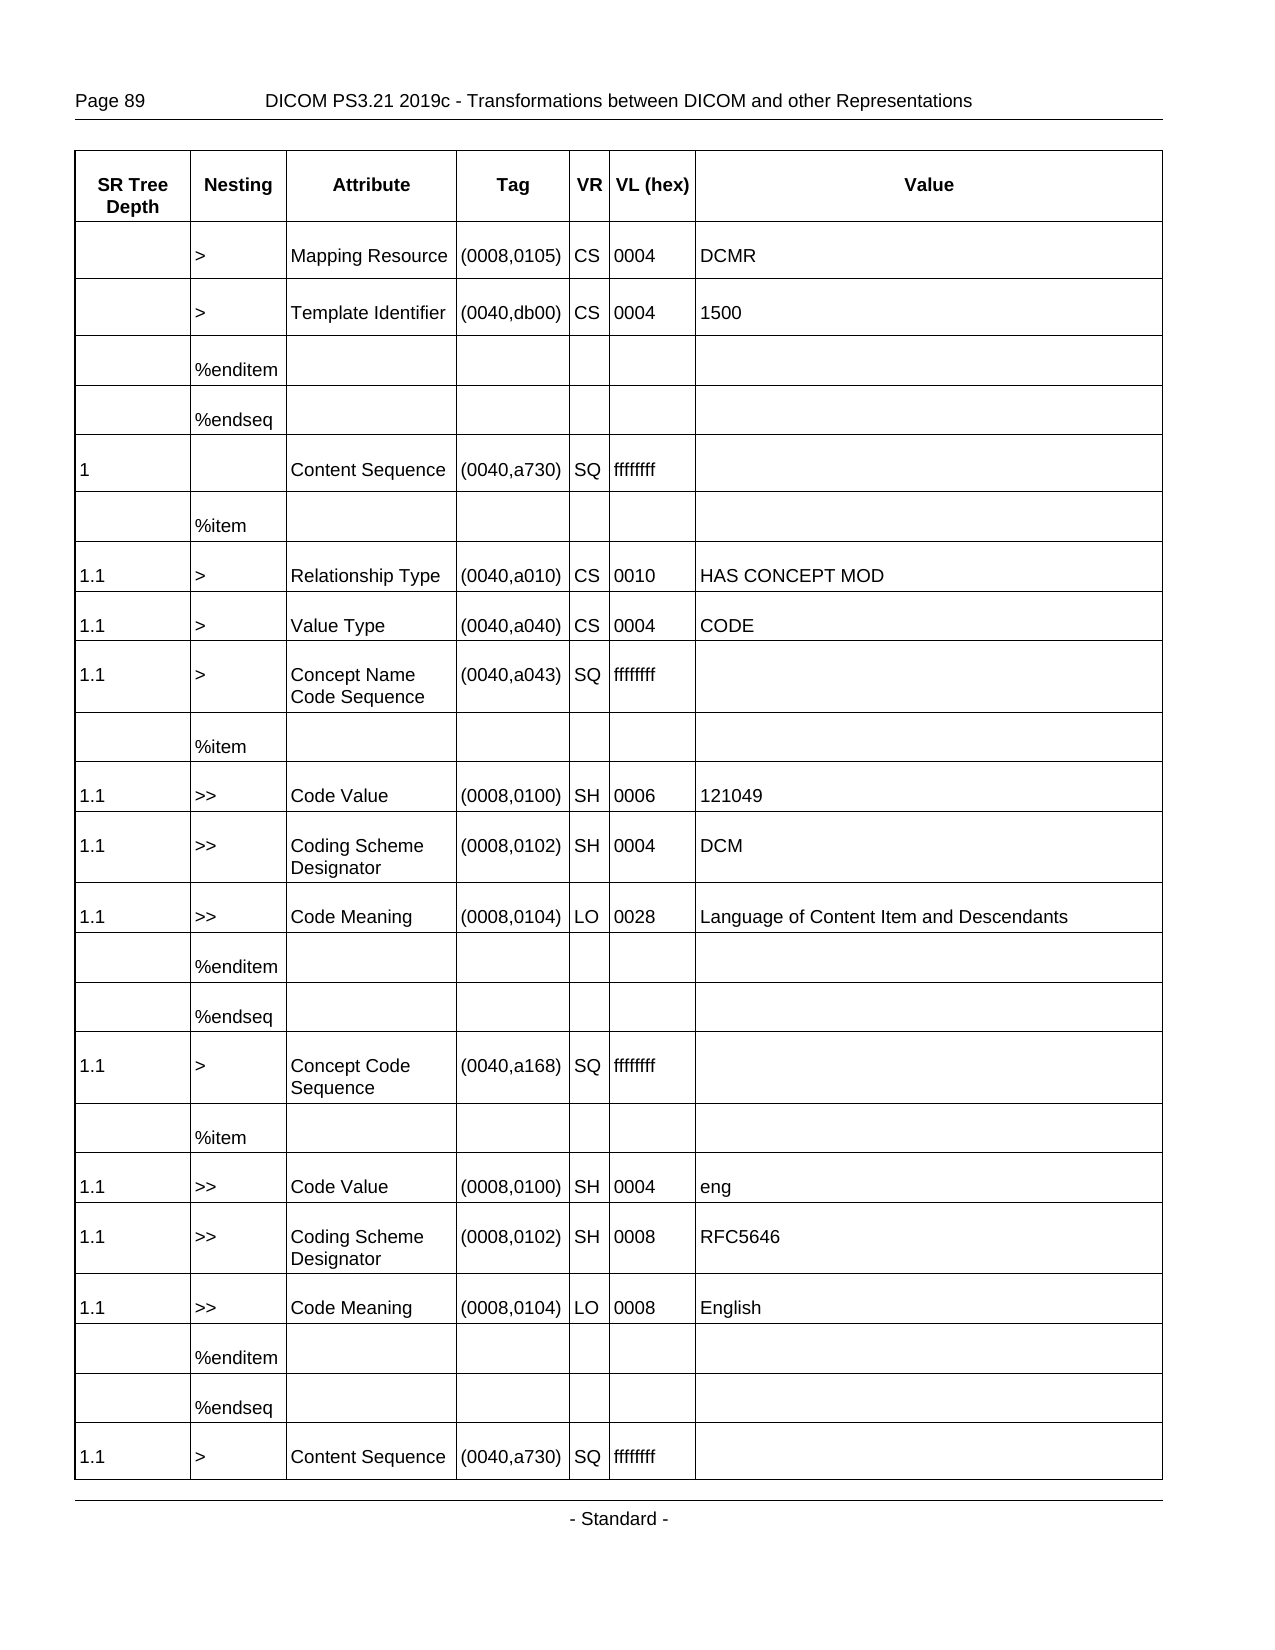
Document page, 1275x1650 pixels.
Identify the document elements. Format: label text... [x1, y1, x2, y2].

table_cell [76, 336, 190, 385]
table_cell Concept Name Code Sequence [287, 641, 456, 712]
table_cell CS [570, 592, 609, 640]
table_cell CODE [696, 592, 1162, 640]
table_cell (0040,a043) [457, 641, 569, 712]
table_cell Code Meaning [287, 1274, 456, 1323]
table_cell [696, 983, 1162, 1031]
table_cell 0010 [610, 542, 695, 591]
table_cell [287, 1104, 456, 1152]
table_cell [570, 933, 609, 982]
table_header VL (hex) [610, 151, 695, 221]
table_cell (0008,0104) [457, 883, 569, 932]
table_cell LO [570, 1274, 609, 1323]
table_cell > [191, 1423, 286, 1479]
table_cell 0004 [610, 222, 695, 278]
table_header Value [696, 151, 1162, 221]
table_cell Coding Scheme Designator [287, 812, 456, 882]
table_cell [457, 492, 569, 541]
table_cell [76, 1324, 190, 1372]
table_cell %enditem [191, 336, 286, 385]
table_cell SH [570, 1153, 609, 1202]
table_cell English [696, 1274, 1162, 1323]
table_cell 0004 [610, 279, 695, 335]
table_cell [76, 222, 190, 278]
table_cell [287, 492, 456, 541]
table_cell > [191, 1032, 286, 1102]
table_cell SQ [570, 641, 609, 712]
table_cell SH [570, 812, 609, 882]
table_cell [570, 1374, 609, 1422]
table_cell [287, 983, 456, 1031]
table_cell 1500 [696, 279, 1162, 335]
table_header Nesting [191, 151, 286, 221]
table_cell (0008,0102) [457, 1203, 569, 1273]
table_cell 0004 [610, 812, 695, 882]
table_cell [570, 492, 609, 541]
table_cell 1.1 [76, 883, 190, 932]
table_cell [287, 336, 456, 385]
table_cell HAS CONCEPT MOD [696, 542, 1162, 591]
table_cell 0004 [610, 1153, 695, 1202]
table_cell [610, 386, 695, 434]
table_cell [696, 386, 1162, 434]
table_cell > [191, 592, 286, 640]
table_cell SH [570, 1203, 609, 1273]
table_cell (0040,a730) [457, 435, 569, 491]
table_cell [287, 386, 456, 434]
table_cell 1 [76, 435, 190, 491]
table_cell > [191, 279, 286, 335]
table_cell >> [191, 762, 286, 811]
table_cell [76, 1104, 190, 1152]
table_cell [76, 983, 190, 1031]
table_cell Code Value [287, 762, 456, 811]
table_cell 121049 [696, 762, 1162, 811]
table_cell >> [191, 812, 286, 882]
table_cell ffffffff [610, 1032, 695, 1102]
table_cell 1.1 [76, 1153, 190, 1202]
table_cell >> [191, 1203, 286, 1273]
table_cell [610, 933, 695, 982]
table_header VR [570, 151, 609, 221]
table_cell [610, 713, 695, 761]
table_cell 1.1 [76, 1032, 190, 1102]
table_cell Code Meaning [287, 883, 456, 932]
table_cell Value Type [287, 592, 456, 640]
table_cell [287, 933, 456, 982]
table_header Attribute [287, 151, 456, 221]
table_cell [457, 386, 569, 434]
table_cell [76, 933, 190, 982]
table_cell ffffffff [610, 641, 695, 712]
table_cell %endseq [191, 1374, 286, 1422]
table_cell [610, 1374, 695, 1422]
table_cell RFC5646 [696, 1203, 1162, 1273]
table_cell Mapping Resource [287, 222, 456, 278]
table_cell (0008,0102) [457, 812, 569, 882]
table_cell %item [191, 713, 286, 761]
table_cell [76, 492, 190, 541]
table_cell Code Value [287, 1153, 456, 1202]
table_cell [570, 336, 609, 385]
table_cell > [191, 542, 286, 591]
table_cell [696, 641, 1162, 712]
table_cell 0028 [610, 883, 695, 932]
table_cell Template Identifier [287, 279, 456, 335]
table_cell (0008,0104) [457, 1274, 569, 1323]
table_cell [696, 1032, 1162, 1102]
table_cell 1.1 [76, 542, 190, 591]
table_cell > [191, 222, 286, 278]
table_cell [610, 492, 695, 541]
table_cell 1.1 [76, 1274, 190, 1323]
table_cell [610, 336, 695, 385]
table_cell > [191, 641, 286, 712]
table_cell 1.1 [76, 1423, 190, 1479]
table_cell [696, 435, 1162, 491]
table_cell 0008 [610, 1203, 695, 1273]
table_cell SQ [570, 435, 609, 491]
table_cell Concept Code Sequence [287, 1032, 456, 1102]
table_cell [76, 1374, 190, 1422]
table_cell [696, 1324, 1162, 1372]
table_cell 0004 [610, 592, 695, 640]
table_cell LO [570, 883, 609, 932]
table_cell (0008,0105) [457, 222, 569, 278]
table_cell CS [570, 222, 609, 278]
table_cell [696, 713, 1162, 761]
table_cell [610, 1104, 695, 1152]
table_cell [570, 983, 609, 1031]
table_cell [696, 1374, 1162, 1422]
table_cell 1.1 [76, 1203, 190, 1273]
table_cell [457, 713, 569, 761]
table_cell %endseq [191, 386, 286, 434]
table_cell [191, 435, 286, 491]
table_cell (0040,db00) [457, 279, 569, 335]
table_cell DCM [696, 812, 1162, 882]
table_cell %item [191, 1104, 286, 1152]
table_cell >> [191, 883, 286, 932]
table_cell [457, 1104, 569, 1152]
table_cell [570, 1104, 609, 1152]
table_cell Coding Scheme Designator [287, 1203, 456, 1273]
table_cell (0040,a010) [457, 542, 569, 591]
table_cell 1.1 [76, 762, 190, 811]
table_header Tag [457, 151, 569, 221]
table_cell ffffffff [610, 1423, 695, 1479]
table_cell (0040,a040) [457, 592, 569, 640]
table_cell 1.1 [76, 641, 190, 712]
table_cell CS [570, 279, 609, 335]
table_cell (0008,0100) [457, 762, 569, 811]
table_cell Content Sequence [287, 1423, 456, 1479]
table_cell DCMR [696, 222, 1162, 278]
table_cell %enditem [191, 933, 286, 982]
table_cell [570, 713, 609, 761]
table_cell [570, 386, 609, 434]
table_cell %enditem [191, 1324, 286, 1372]
table_cell (0040,a168) [457, 1032, 569, 1102]
table_cell ffffffff [610, 435, 695, 491]
table_cell [287, 1324, 456, 1372]
table_cell [457, 336, 569, 385]
table_cell 0008 [610, 1274, 695, 1323]
table_cell >> [191, 1274, 286, 1323]
table_cell (0008,0100) [457, 1153, 569, 1202]
table_cell (0040,a730) [457, 1423, 569, 1479]
table_cell [76, 713, 190, 761]
table_header SR Tree Depth [76, 151, 190, 221]
table_cell SQ [570, 1423, 609, 1479]
table_cell %endseq [191, 983, 286, 1031]
table_cell [570, 1324, 609, 1372]
table_cell [696, 933, 1162, 982]
table_cell eng [696, 1153, 1162, 1202]
table_cell SH [570, 762, 609, 811]
table_cell [287, 1374, 456, 1422]
table_cell Content Sequence [287, 435, 456, 491]
table_cell Language of Content Item and Descendants [696, 883, 1162, 932]
table_cell [457, 1374, 569, 1422]
table_cell SQ [570, 1032, 609, 1102]
table_cell [457, 983, 569, 1031]
table_cell [457, 1324, 569, 1372]
table_cell [696, 1423, 1162, 1479]
table_cell [610, 983, 695, 1031]
table_cell [287, 713, 456, 761]
table_cell >> [191, 1153, 286, 1202]
table_cell 1.1 [76, 592, 190, 640]
table_cell %item [191, 492, 286, 541]
table_cell [610, 1324, 695, 1372]
table_cell Relationship Type [287, 542, 456, 591]
table_cell [696, 336, 1162, 385]
table_cell 1.1 [76, 812, 190, 882]
table_cell [457, 933, 569, 982]
table_cell [696, 492, 1162, 541]
table_cell CS [570, 542, 609, 591]
table_cell [76, 386, 190, 434]
table_cell 0006 [610, 762, 695, 811]
table_cell [76, 279, 190, 335]
table_cell [696, 1104, 1162, 1152]
